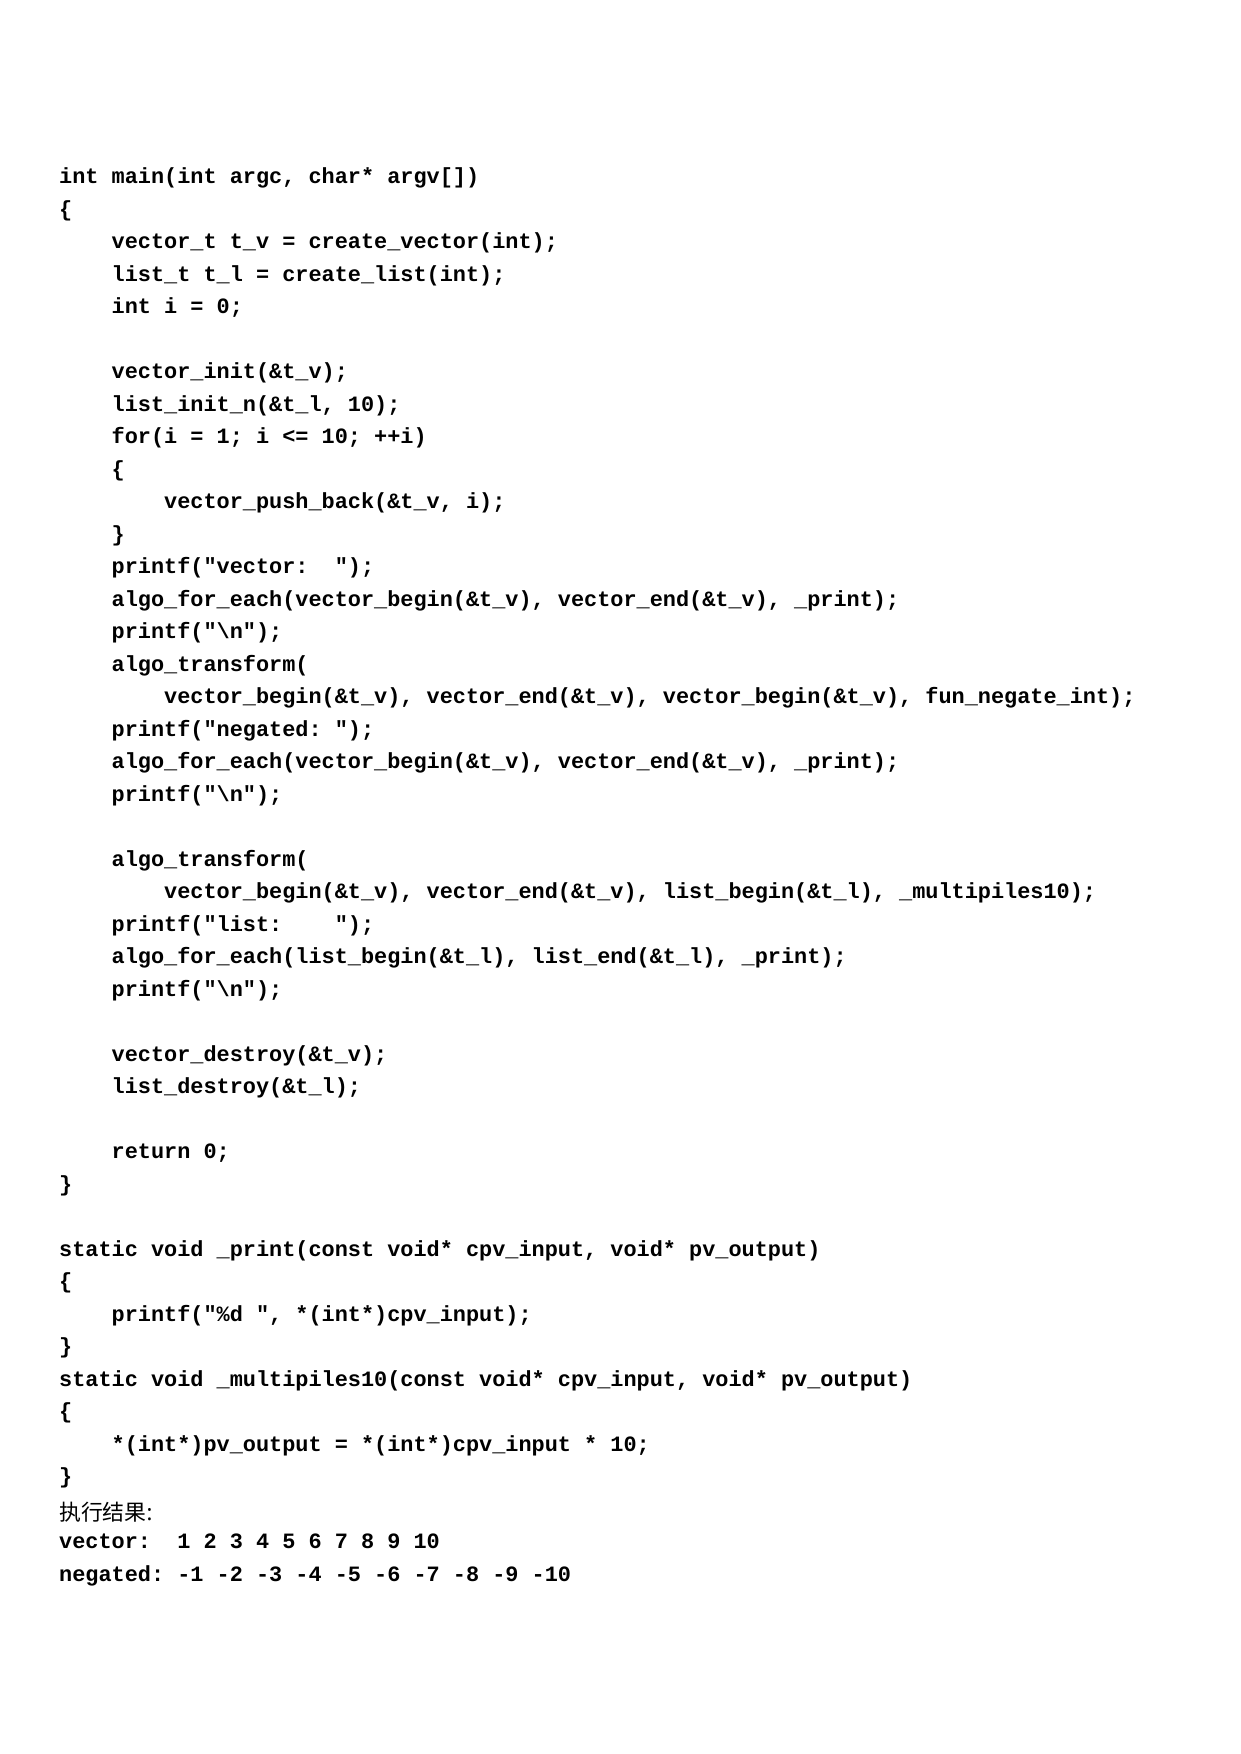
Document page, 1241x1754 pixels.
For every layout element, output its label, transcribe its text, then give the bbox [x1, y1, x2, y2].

text printf("\n"); [59, 617, 1181, 649]
text for(i = 1; i <= 10; ++i) [59, 422, 1181, 454]
text } [59, 1332, 1181, 1364]
text algo_for_each(list_begin(&t_l), list_end(&t_l), _print); [59, 942, 1181, 974]
text algo_transform( [59, 649, 1181, 682]
text vector_begin(&t_v), vector_end(&t_v), vector_begin(&t_v), fun_negate_int); [59, 682, 1181, 714]
text } [59, 1169, 1181, 1202]
text static void _print(const void* cpv_input, void* pv_output) [59, 1234, 1181, 1267]
text } [59, 1462, 1181, 1494]
text algo_for_each(vector_begin(&t_v), vector_end(&t_v), _print); [59, 584, 1181, 617]
text list_t t_l = create_list(int); [59, 259, 1181, 292]
text { [59, 1267, 1181, 1299]
text printf("vector: "); [59, 552, 1181, 584]
text list_destroy(&t_l); [59, 1072, 1181, 1104]
text vector_begin(&t_v), vector_end(&t_v), list_begin(&t_l), _multipiles10); [59, 877, 1181, 909]
text int i = 0; [59, 292, 1181, 324]
text vector_destroy(&t_v); [59, 1039, 1181, 1072]
text vector: 1 2 3 4 5 6 7 8 9 10 [59, 1527, 1181, 1559]
text printf("list: "); [59, 909, 1181, 942]
text { [59, 194, 1181, 227]
text algo_for_each(vector_begin(&t_v), vector_end(&t_v), _print); [59, 747, 1181, 779]
text negated: -1 -2 -3 -4 -5 -6 -7 -8 -9 -10 [59, 1559, 1181, 1592]
text vector_t t_v = create_vector(int); [59, 227, 1181, 259]
text vector_init(&t_v); [59, 357, 1181, 389]
text int main(int argc, char* argv[]) [59, 162, 1181, 194]
text list_init_n(&t_l, 10); [59, 389, 1181, 422]
text algo_transform( [59, 844, 1181, 877]
text return 0; [59, 1137, 1181, 1169]
text printf("negated: "); [59, 714, 1181, 747]
text static void _multipiles10(const void* cpv_input, void* pv_output) [59, 1364, 1181, 1397]
text } [59, 519, 1181, 552]
text printf("\n"); [59, 974, 1181, 1007]
text 执行结果: [59, 1494, 1181, 1527]
text printf("\n"); [59, 779, 1181, 812]
text { [59, 454, 1181, 487]
text *(int*)pv_output = *(int*)cpv_input * 10; [59, 1429, 1181, 1462]
text { [59, 1397, 1181, 1429]
text vector_push_back(&t_v, i); [59, 487, 1181, 519]
text printf("%d ", *(int*)cpv_input); [59, 1299, 1181, 1332]
